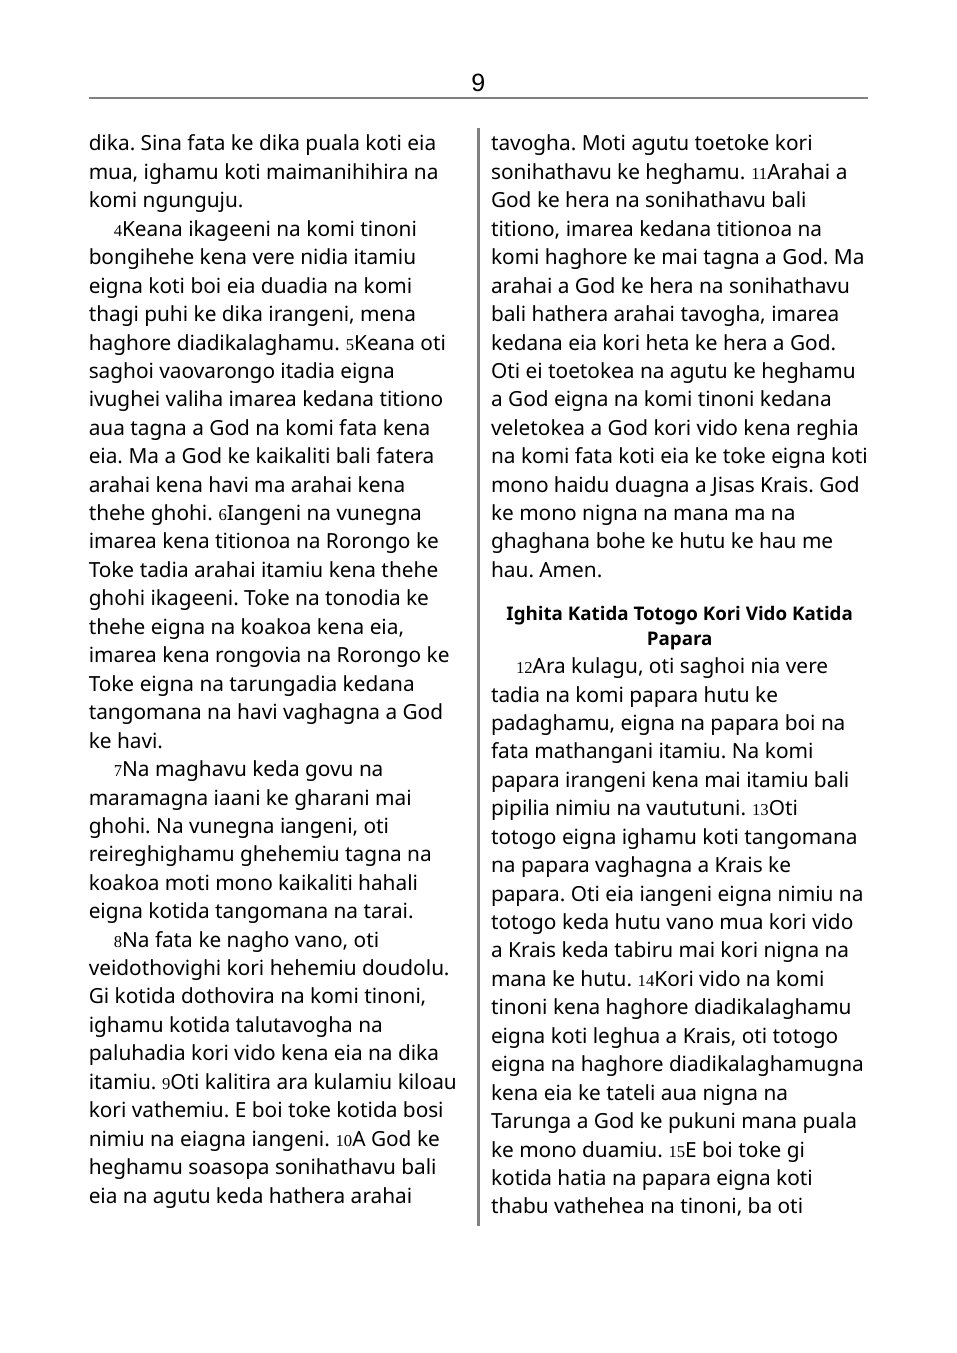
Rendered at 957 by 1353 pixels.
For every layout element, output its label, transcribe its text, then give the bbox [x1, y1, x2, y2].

text 12Ara kulagu, oti saghoi nia vere tadia na komi papara hutu ke padaghamu, eigna na papara boi na fata mathangani itamiu. Na komi papara irangeni kena mai itamiu bali pipilia nimiu na vaututuni. 13Oti totogo eigna ighamu koti tangomana na papara vaghagna a Krais ke papara. Oti eia iangeni eigna nimiu na totogo keda hutu vano mua kori vido a Krais keda tabiru mai kori nigna na mana ke hutu. 14Kori vido na komi tinoni kena haghore diadikalaghamu eigna koti leghua a Krais, oti totogo eigna na haghore diadikalaghamugna kena eia ke tateli aua nigna na Tarunga a God ke pukuni mana puala ke mono duamiu. 15E boi toke gi kotida hatia na papara eigna koti thabu vathehea na tinoni, ba oti [491, 651, 868, 1220]
text 4Keana ikageeni na komi tinoni bongihehe kena vere nidia itamiu eigna koti boi eia duadia na komi thagi puhi ke dika irangeni, mena haghore diadikalaghamu. 5Keana oti saghoi vaovarongo itadia eigna ivughei valiha imarea kedana titiono aua tagna a God na komi fata kena eia. Ma a God ke kaikaliti bali fatera arahai kena havi ma arahai kena thehe ghohi. 6Iangeni na vunegna imarea kena titionoa na Rorongo ke Toke tadia arahai itamiu kena thehe ghohi ikageeni. Toke na tonodia ke thehe eigna na koakoa kena eia, imarea kena rongovia na Rorongo ke Toke eigna na tarungadia kedana tangomana na havi vaghagna a God ke havi. [88, 214, 466, 754]
text tavogha. Moti agutu toetoke kori sonihathavu ke heghamu. 11Arahai a God ke hera na sonihathavu bali titiono, imarea kedana titionoa na komi haghore ke mai tagna a God. Ma arahai a God ke hera na sonihathavu bali hathera arahai tavogha, imarea kedana eia kori heta ke hera a God. Oti ei toetokea na agutu ke heghamu a God eigna na komi tinoni kedana veletokea a God kori vido kena reghia na komi fata koti eia ke toke eigna koti mono haidu duagna a Jisas Krais. God ke mono nigna na mana ma na ghaghana bohe ke hutu ke hau me hau. Amen. [491, 128, 868, 583]
text 7Na maghavu keda govu na maramagna iaani ke gharani mai ghohi. Na vunegna iangeni, oti reireghighamu ghehemiu tagna na koakoa moti mono kaikaliti hahali eigna kotida tangomana na tarai. [88, 754, 466, 925]
text dika. Sina fata ke dika puala koti eia mua, ighamu koti maimanihihira na komi ngunguju. [88, 128, 466, 214]
text 8Na fata ke nagho vano, oti veidothovighi kori hehemiu doudolu. Gi kotida dothovira na komi tinoni, ighamu kotida talutavogha na paluhadia kori vido kena eia na dika itamiu. 9Oti kalitira ara kulamiu kiloau kori vathemiu. E boi toke kotida bosi nimiu na eiagna iangeni. 10A God ke heghamu soasopa sonihathavu bali eia na agutu keda hathera arahai [88, 925, 466, 1209]
text Ighita Katida Totogo Kori Vido Katida Papara [491, 600, 868, 651]
